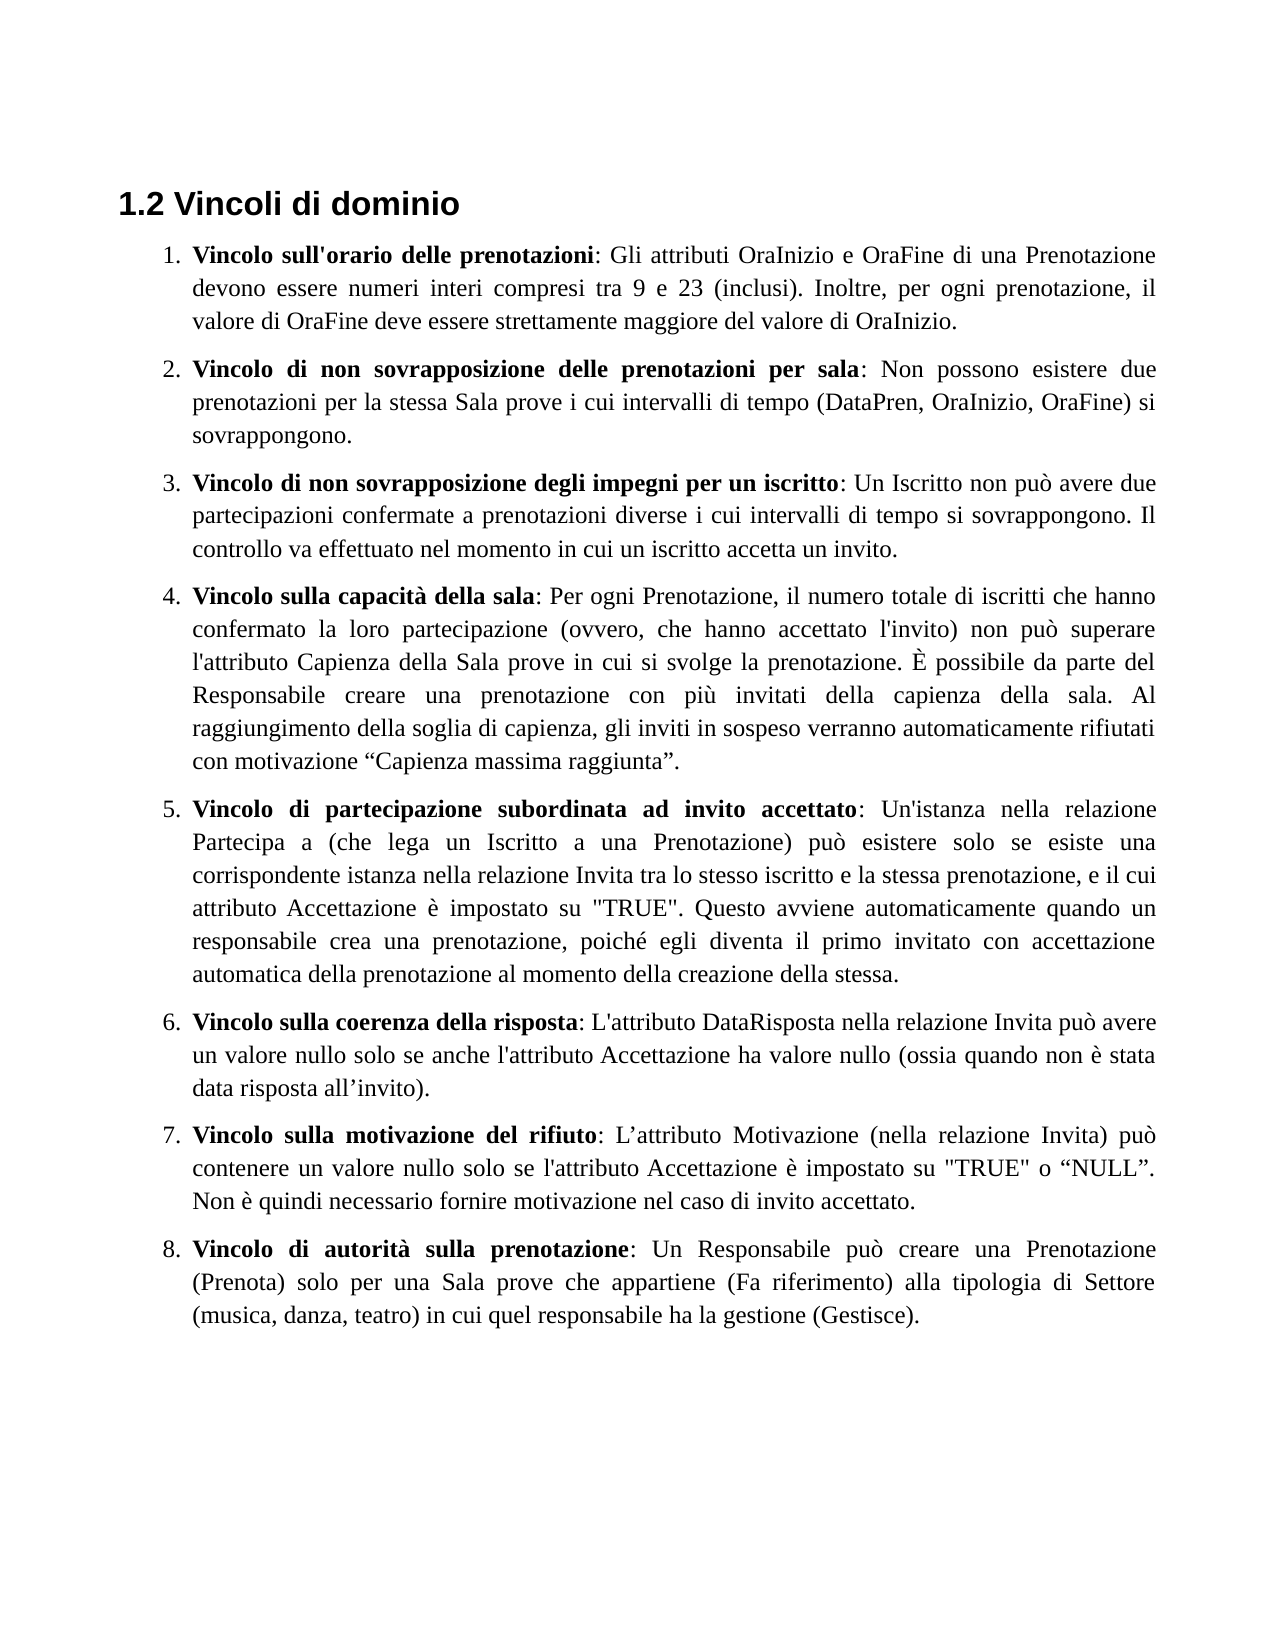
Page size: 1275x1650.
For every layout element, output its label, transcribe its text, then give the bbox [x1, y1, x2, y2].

list Vincolo sull'orario delle prenotazioni: Gli attributi OraInizio e OraFine di una Prenotazione devono essere numeri interi compresi tra 9 e 23 (inclusi). Inoltre, per ogni prenotazione, il valore di OraFine deve essere strettamente maggiore del valore di OraInizio. [162, 240, 1157, 335]
list Vincolo sulla motivazione del rifiuto: L’attributo Motivazione (nella relazione Invita) può contenere un valore nullo solo se l'attributo Accettazione è impostato su "TRUE" o “NULL”. Non è quindi necessario fornire motivazione nel caso di invito accettato. [162, 1120, 1157, 1215]
list Vincolo sulla capacità della sala: Per ogni Prenotazione, il numero totale di iscritti che hanno confermato la loro partecipazione (ovvero, che hanno accettato l'invito) non può superare l'attributo Capienza della Sala prove in cui si svolge la prenotazione. È possibile da parte del Responsabile creare una prenotazione con più invitati della capienza della sala. Al raggiungimento della soglia di capienza, gli inviti in sospeso verranno automaticamente rifiutati con motivazione “Capienza massima raggiunta”. [162, 581, 1157, 775]
list Vincolo di non sovrapposizione degli impegni per un iscritto: Un Iscritto non può avere due partecipazioni confermate a prenotazioni diverse i cui intervalli di tempo si sovrappongono. Il controllo va effettuato nel momento in cui un iscritto accetta un invito. [162, 468, 1157, 562]
list Vincolo di autorità sulla prenotazione: Un Responsabile può creare una Prenotazione (Prenota) solo per una Sala prove che appartiene (Fa riferimento) alla tipologia di Settore (musica, danza, teatro) in cui quel responsabile ha la gestione (Gestisce). [162, 1234, 1157, 1329]
list Vincolo di partecipazione subordinata ad invito accettato: Un'istanza nella relazione Partecipa a (che lega un Iscritto a una Prenotazione) può esistere solo se esiste una corrispondente istanza nella relazione Invita tra lo stesso iscritto e la stessa prenotazione, e il cui attributo Accettazione è impostato su "TRUE". Questo avviene automaticamente quando un responsabile crea una prenotazione, poiché egli diventa il primo invitato con accettazione automatica della prenotazione al momento della creazione della stessa. [162, 794, 1157, 988]
list Vincolo di non sovrapposizione delle prenotazioni per sala: Non possono esistere due prenotazioni per la stessa Sala prove i cui intervalli di tempo (DataPren, OraInizio, OraFine) si sovrappongono. [162, 354, 1157, 449]
subtitle 1.2 Vincoli di dominio [118, 184, 1157, 222]
list Vincolo sulla coerenza della risposta: L'attributo DataRisposta nella relazione Invita può avere un valore nullo solo se anche l'attributo Accettazione ha valore nullo (ossia quando non è stata data risposta all’invito). [162, 1007, 1157, 1101]
